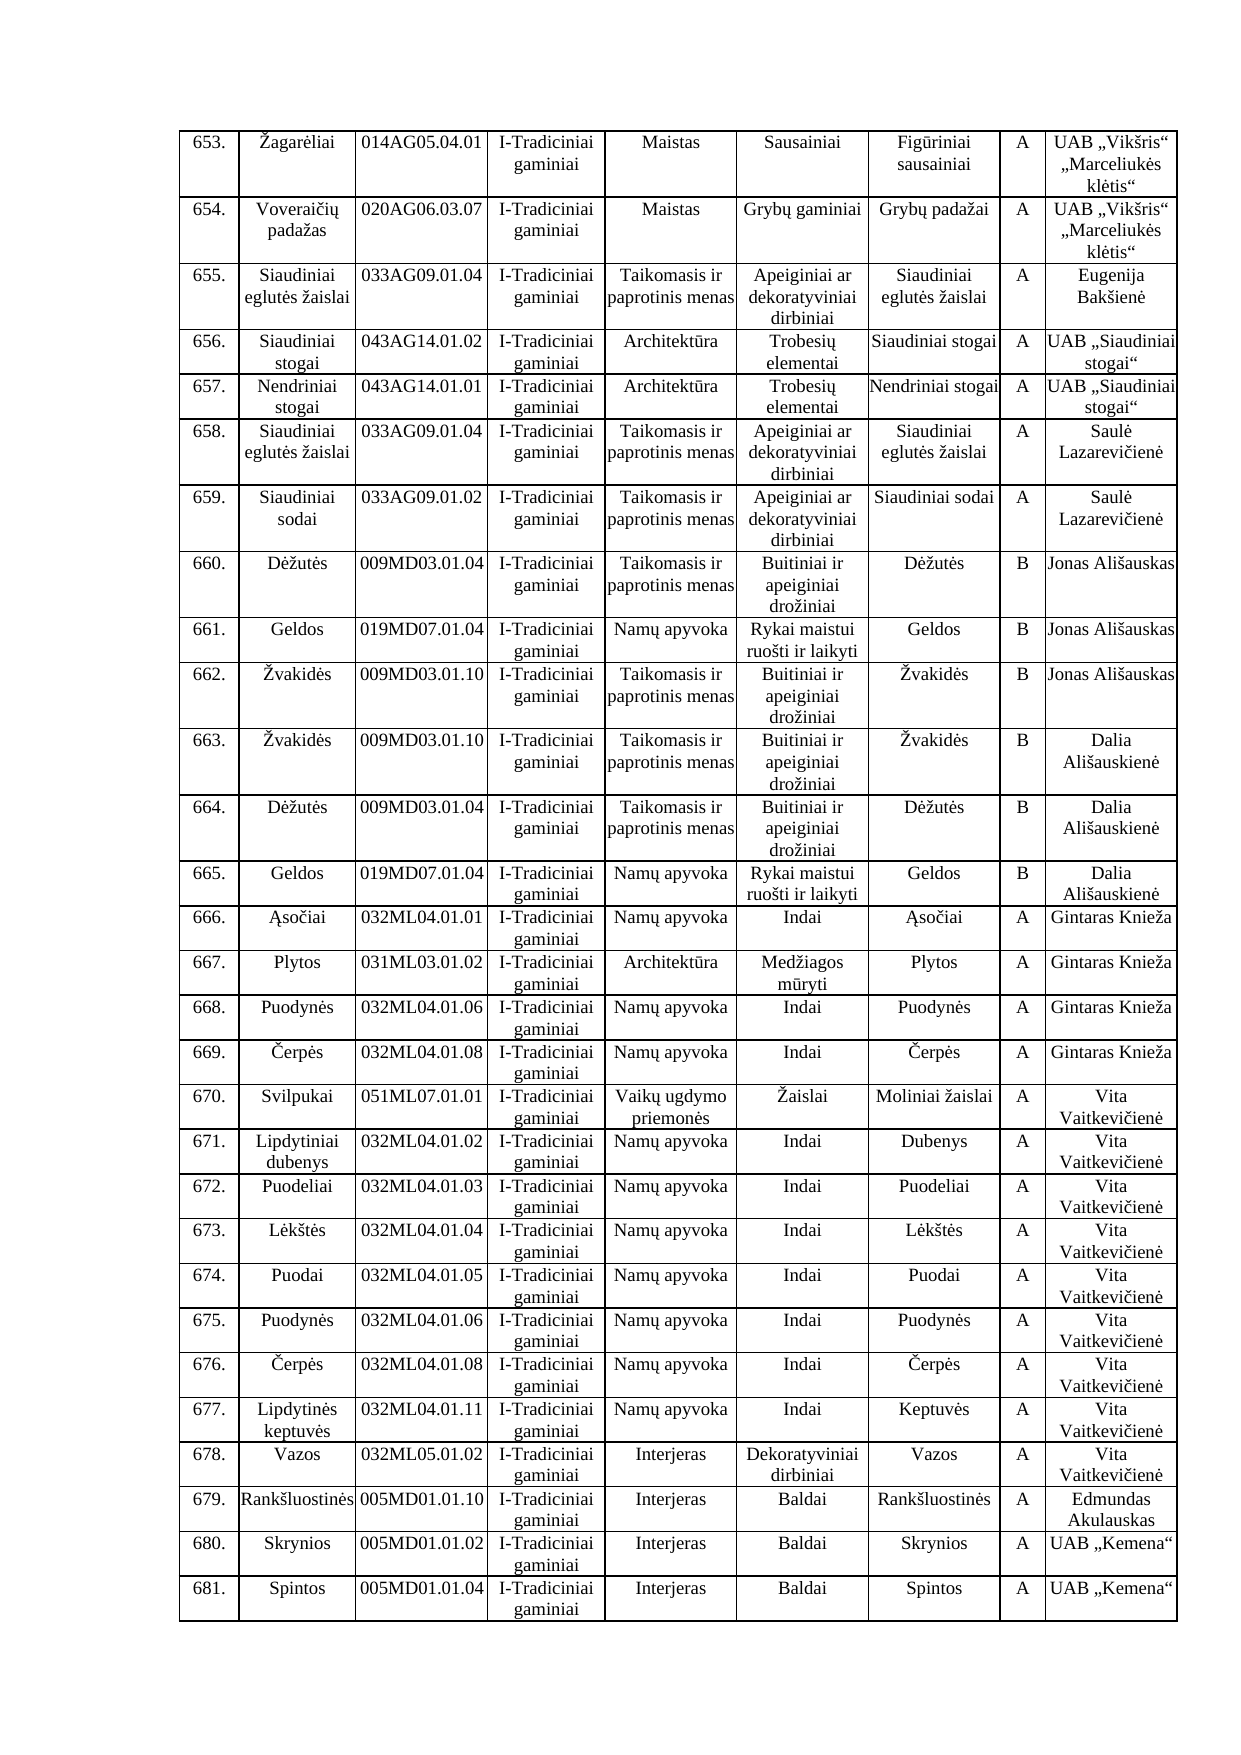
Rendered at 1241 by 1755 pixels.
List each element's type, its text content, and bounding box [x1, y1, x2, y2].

table_cell I-Tradiciniai gaminiai [488, 1041, 604, 1084]
table_cell Žaislai [737, 1085, 868, 1128]
table_cell Žvakidės [869, 729, 999, 794]
table_cell Rykai maistui ruošti ir laikyti [737, 618, 868, 661]
table_cell [175, 1486, 179, 1531]
table_cell Vita Vaitkevičienė [1046, 1219, 1176, 1262]
table_cell I-Tradiciniai gaminiai [488, 1443, 604, 1486]
table_cell 662. [180, 663, 238, 728]
table_cell Namų apyvoka [606, 907, 736, 949]
table_cell Lipdytinės keptuvės [240, 1398, 355, 1441]
table_cell Puodynės [869, 996, 999, 1039]
table_cell [175, 1039, 179, 1084]
table_cell Indai [737, 1130, 868, 1173]
table_cell 032ML04.01.05 [356, 1264, 487, 1307]
table_cell 677. [180, 1398, 238, 1441]
table_cell Namų apyvoka [606, 1398, 736, 1441]
table_cell 043AG14.01.01 [356, 375, 487, 418]
table_cell Apeiginiai ar dekoratyviniai dirbiniai [737, 420, 868, 484]
table_cell A [1001, 951, 1045, 994]
table_cell Trobesių elementai [737, 375, 868, 418]
table_cell [1178, 728, 1182, 794]
table_cell 661. [180, 618, 238, 661]
table_cell [175, 994, 179, 1039]
table_cell 032ML05.01.02 [356, 1443, 487, 1486]
table_cell 663. [180, 729, 238, 794]
table_cell I-Tradiciniai gaminiai [488, 1487, 604, 1531]
table_cell [175, 130, 179, 196]
table_cell Saulė Lazarevičienė [1046, 486, 1176, 551]
table_cell 009MD03.01.04 [356, 796, 487, 860]
table_cell [175, 373, 179, 418]
table_cell Skrynios [240, 1532, 355, 1575]
table_cell [1178, 1396, 1182, 1441]
table_cell 032ML04.01.04 [356, 1219, 487, 1262]
table_cell A [1001, 1532, 1045, 1575]
table_cell A [1001, 330, 1045, 373]
table_cell Architektūra [606, 951, 736, 994]
table_cell Namų apyvoka [606, 862, 736, 905]
table_cell [1178, 373, 1182, 418]
table_cell Puodai [869, 1264, 999, 1307]
table_cell Vita Vaitkevičienė [1046, 1130, 1176, 1173]
table_cell Apeiginiai ar dekoratyviniai dirbiniai [737, 264, 868, 329]
table_cell 019MD07.01.04 [356, 862, 487, 905]
table_cell [1178, 950, 1182, 994]
table_cell 032ML04.01.06 [356, 1309, 487, 1352]
table_cell B [1001, 729, 1045, 794]
table_cell Maistas [606, 198, 736, 262]
table_cell [175, 1263, 179, 1307]
table_cell UAB „Siaudiniai stogai“ [1046, 375, 1176, 418]
table_cell Geldos [869, 618, 999, 661]
table_cell A [1001, 1219, 1045, 1262]
table_cell Puodai [240, 1264, 355, 1307]
table_cell [175, 661, 179, 728]
table_cell Eugenija Bakšienė [1046, 264, 1176, 329]
table_cell Vaikų ugdymo priemonės [606, 1085, 736, 1128]
table_cell Siaudiniai sodai [869, 486, 999, 551]
table_cell Baldai [737, 1487, 868, 1531]
table_cell Ąsočiai [869, 907, 999, 949]
table_cell 032ML04.01.08 [356, 1353, 487, 1396]
table_cell [1178, 1263, 1182, 1307]
table_cell [175, 551, 179, 617]
table_cell A [1001, 907, 1045, 949]
table_cell Puodynės [240, 996, 355, 1039]
table_cell Gintaras Knieža [1046, 996, 1176, 1039]
table_cell [1178, 329, 1182, 373]
table_cell Vita Vaitkevičienė [1046, 1443, 1176, 1486]
table_cell A [1001, 1309, 1045, 1352]
table_cell Taikomasis ir paprotinis menas [606, 552, 736, 617]
table_cell [1178, 617, 1182, 661]
table_cell 005MD01.01.02 [356, 1532, 487, 1575]
table_cell Siaudiniai eglutės žaislai [240, 264, 355, 329]
table_cell Geldos [240, 862, 355, 905]
table_cell Vita Vaitkevičienė [1046, 1264, 1176, 1307]
table_cell B [1001, 618, 1045, 661]
table_cell 670. [180, 1085, 238, 1128]
table_cell [175, 1084, 179, 1128]
table_cell 679. [180, 1487, 238, 1531]
table_cell Siaudiniai stogai [240, 330, 355, 373]
table_cell [1178, 860, 1182, 905]
table_cell Indai [737, 1264, 868, 1307]
table_cell Dalia Ališauskienė [1046, 729, 1176, 794]
table_cell 667. [180, 951, 238, 994]
table_cell UAB „Kemena“ [1046, 1577, 1176, 1620]
table_cell Vita Vaitkevičienė [1046, 1085, 1176, 1128]
table_cell 664. [180, 796, 238, 860]
table_cell 674. [180, 1264, 238, 1307]
table_cell Žagarėliai [240, 132, 355, 196]
table_cell Grybų padažai [869, 198, 999, 262]
table_cell B [1001, 862, 1045, 905]
table_cell Taikomasis ir paprotinis menas [606, 486, 736, 551]
table_cell [1178, 794, 1182, 860]
table_cell Puodeliai [240, 1175, 355, 1218]
table_cell I-Tradiciniai gaminiai [488, 1398, 604, 1441]
table_cell Baldai [737, 1532, 868, 1575]
table_cell 033AG09.01.04 [356, 264, 487, 329]
table_cell Indai [737, 1398, 868, 1441]
table_cell [1178, 1173, 1182, 1218]
table_cell I-Tradiciniai gaminiai [488, 729, 604, 794]
table_cell A [1001, 1353, 1045, 1396]
table_cell Lėkštės [869, 1219, 999, 1262]
table_cell [1178, 905, 1182, 949]
table_cell Baldai [737, 1577, 868, 1620]
table_cell 680. [180, 1532, 238, 1575]
table_cell Buitiniai ir apeiginiai drožiniai [737, 663, 868, 728]
table_cell [175, 1575, 179, 1620]
table_cell Dekoratyviniai dirbiniai [737, 1443, 868, 1486]
table_cell Vita Vaitkevičienė [1046, 1353, 1176, 1396]
table_cell I-Tradiciniai gaminiai [488, 1175, 604, 1218]
table_cell I-Tradiciniai gaminiai [488, 198, 604, 262]
table_cell Siaudiniai sodai [240, 486, 355, 551]
table_cell 019MD07.01.04 [356, 618, 487, 661]
table_cell [1178, 1486, 1182, 1531]
table_cell Saulė Lazarevičienė [1046, 420, 1176, 484]
table_cell I-Tradiciniai gaminiai [488, 663, 604, 728]
table_cell Interjeras [606, 1577, 736, 1620]
table_cell I-Tradiciniai gaminiai [488, 1264, 604, 1307]
table_cell 659. [180, 486, 238, 551]
table_cell 676. [180, 1353, 238, 1396]
table_cell I-Tradiciniai gaminiai [488, 1532, 604, 1575]
table_cell 033AG09.01.02 [356, 486, 487, 551]
table_cell Dėžutės [869, 552, 999, 617]
table_cell Figūriniai sausainiai [869, 132, 999, 196]
table_cell 051ML07.01.01 [356, 1085, 487, 1128]
table_cell Architektūra [606, 375, 736, 418]
table_cell Namų apyvoka [606, 1219, 736, 1262]
table_cell Indai [737, 996, 868, 1039]
table_cell I-Tradiciniai gaminiai [488, 1130, 604, 1173]
table_cell Taikomasis ir paprotinis menas [606, 420, 736, 484]
table_cell 671. [180, 1130, 238, 1173]
table_cell Namų apyvoka [606, 1309, 736, 1352]
table_cell [175, 1218, 179, 1262]
table_cell I-Tradiciniai gaminiai [488, 951, 604, 994]
table_cell 657. [180, 375, 238, 418]
table_cell A [1001, 1487, 1045, 1531]
table_cell 672. [180, 1175, 238, 1218]
table_cell Dėžutės [240, 552, 355, 617]
table_cell Indai [737, 1353, 868, 1396]
table_cell I-Tradiciniai gaminiai [488, 1353, 604, 1396]
table_cell Indai [737, 1309, 868, 1352]
table_cell 032ML04.01.01 [356, 907, 487, 949]
table_cell Žvakidės [240, 663, 355, 728]
table_cell Gintaras Knieža [1046, 951, 1176, 994]
table_cell UAB „Kemena“ [1046, 1532, 1176, 1575]
table_cell 681. [180, 1577, 238, 1620]
table_cell Interjeras [606, 1443, 736, 1486]
table_cell Vazos [240, 1443, 355, 1486]
table_cell Indai [737, 1041, 868, 1084]
table_cell Buitiniai ir apeiginiai drožiniai [737, 729, 868, 794]
table_cell Siaudiniai eglutės žaislai [240, 420, 355, 484]
table_cell 656. [180, 330, 238, 373]
table_cell Puodeliai [869, 1175, 999, 1218]
table_cell 673. [180, 1219, 238, 1262]
table_cell A [1001, 1577, 1045, 1620]
table_cell [175, 950, 179, 994]
table_cell [1178, 484, 1182, 551]
table_cell [175, 1352, 179, 1396]
table_cell [1178, 1307, 1182, 1352]
table_cell A [1001, 198, 1045, 262]
table_cell Ąsočiai [240, 907, 355, 949]
table_cell Vita Vaitkevičienė [1046, 1309, 1176, 1352]
table_cell Gintaras Knieža [1046, 1041, 1176, 1084]
table_cell [1178, 1084, 1182, 1128]
table_cell Dalia Ališauskienė [1046, 862, 1176, 905]
table_cell A [1001, 1041, 1045, 1084]
table_cell I-Tradiciniai gaminiai [488, 1219, 604, 1262]
table_cell Geldos [240, 618, 355, 661]
table_cell Indai [737, 1219, 868, 1262]
table_cell Voveraičių padažas [240, 198, 355, 262]
table_cell A [1001, 1398, 1045, 1441]
table_cell Lipdytiniai dubenys [240, 1130, 355, 1173]
table_cell I-Tradiciniai gaminiai [488, 618, 604, 661]
table_cell 033AG09.01.04 [356, 420, 487, 484]
table_cell 032ML04.01.02 [356, 1130, 487, 1173]
table_cell B [1001, 796, 1045, 860]
table_cell Namų apyvoka [606, 1175, 736, 1218]
table_cell A [1001, 264, 1045, 329]
table_cell [175, 1173, 179, 1218]
table_cell A [1001, 1130, 1045, 1173]
table_cell Čerpės [240, 1353, 355, 1396]
table_cell A [1001, 420, 1045, 484]
table_cell Gintaras Knieža [1046, 907, 1176, 949]
table_cell Siaudiniai stogai [869, 330, 999, 373]
table_cell 009MD03.01.10 [356, 663, 487, 728]
table_cell UAB „Vikšris“ „Marceliukės klėtis“ [1046, 132, 1176, 196]
table_cell 655. [180, 264, 238, 329]
table_cell 032ML04.01.06 [356, 996, 487, 1039]
table_cell I-Tradiciniai gaminiai [488, 132, 604, 196]
table_cell A [1001, 375, 1045, 418]
table_cell B [1001, 663, 1045, 728]
table_cell 031ML03.01.02 [356, 951, 487, 994]
table_cell Indai [737, 1175, 868, 1218]
table_cell I-Tradiciniai gaminiai [488, 552, 604, 617]
table_cell Jonas Ališauskas [1046, 552, 1176, 617]
table_cell Keptuvės [869, 1398, 999, 1441]
table_cell Moliniai žaislai [869, 1085, 999, 1128]
table_cell [175, 329, 179, 373]
table_cell Jonas Ališauskas [1046, 618, 1176, 661]
table_cell 009MD03.01.10 [356, 729, 487, 794]
table_cell A [1001, 996, 1045, 1039]
table_cell [1178, 418, 1182, 484]
table_cell Žvakidės [240, 729, 355, 794]
table_cell A [1001, 132, 1045, 196]
table_cell Sausainiai [737, 132, 868, 196]
table_cell 005MD01.01.10 [356, 1487, 487, 1531]
table_cell 009MD03.01.04 [356, 552, 487, 617]
table_cell Dubenys [869, 1130, 999, 1173]
table_cell [175, 905, 179, 949]
table_cell A [1001, 1175, 1045, 1218]
table_cell [175, 196, 179, 262]
table_cell [175, 484, 179, 551]
table_cell 675. [180, 1309, 238, 1352]
table_cell I-Tradiciniai gaminiai [488, 1085, 604, 1128]
table_cell [175, 418, 179, 484]
table_cell I-Tradiciniai gaminiai [488, 1577, 604, 1620]
table_cell Dėžutės [240, 796, 355, 860]
table_cell Namų apyvoka [606, 996, 736, 1039]
table_cell Siaudiniai eglutės žaislai [869, 420, 999, 484]
table_cell Dalia Ališauskienė [1046, 796, 1176, 860]
table_cell Puodynės [240, 1309, 355, 1352]
table_cell [1178, 263, 1182, 329]
table_cell 653. [180, 132, 238, 196]
table_cell Trobesių elementai [737, 330, 868, 373]
table_cell Svilpukai [240, 1085, 355, 1128]
table_cell Žvakidės [869, 663, 999, 728]
table_cell Namų apyvoka [606, 618, 736, 661]
table_cell Plytos [240, 951, 355, 994]
table_cell Taikomasis ir paprotinis menas [606, 264, 736, 329]
table_cell I-Tradiciniai gaminiai [488, 1309, 604, 1352]
table_cell 032ML04.01.03 [356, 1175, 487, 1218]
table_cell 660. [180, 552, 238, 617]
table_cell Vita Vaitkevičienė [1046, 1398, 1176, 1441]
table_cell Grybų gaminiai [737, 198, 868, 262]
table_cell Taikomasis ir paprotinis menas [606, 796, 736, 860]
table_cell [175, 1396, 179, 1441]
table_cell 005MD01.01.04 [356, 1577, 487, 1620]
table_cell [1178, 1218, 1182, 1262]
table_cell Vita Vaitkevičienė [1046, 1175, 1176, 1218]
table_cell [1178, 994, 1182, 1039]
table_cell 014AG05.04.01 [356, 132, 487, 196]
table_cell A [1001, 1085, 1045, 1128]
table_cell I-Tradiciniai gaminiai [488, 264, 604, 329]
table_cell Maistas [606, 132, 736, 196]
table_cell A [1001, 1264, 1045, 1307]
table_cell Nendriniai stogai [869, 375, 999, 418]
table_cell Plytos [869, 951, 999, 994]
table_cell [175, 617, 179, 661]
table_cell [175, 1531, 179, 1575]
table_cell [1178, 1352, 1182, 1396]
table_cell Interjeras [606, 1487, 736, 1531]
table_cell [1178, 1039, 1182, 1084]
table_cell Rankšluostinės [240, 1487, 355, 1531]
table_cell [175, 1307, 179, 1352]
table_cell Nendriniai stogai [240, 375, 355, 418]
table_cell A [1001, 486, 1045, 551]
table_cell 678. [180, 1443, 238, 1486]
table_cell Architektūra [606, 330, 736, 373]
table_cell Apeiginiai ar dekoratyviniai dirbiniai [737, 486, 868, 551]
table_cell [175, 860, 179, 905]
table_cell Spintos [869, 1577, 999, 1620]
table_cell 032ML04.01.11 [356, 1398, 487, 1441]
table_cell UAB „Siaudiniai stogai“ [1046, 330, 1176, 373]
table_cell Čerpės [869, 1041, 999, 1084]
table_cell Dėžutės [869, 796, 999, 860]
table_cell 043AG14.01.02 [356, 330, 487, 373]
table_cell I-Tradiciniai gaminiai [488, 420, 604, 484]
table_cell Rykai maistui ruošti ir laikyti [737, 862, 868, 905]
table_cell Puodynės [869, 1309, 999, 1352]
table_cell Čerpės [869, 1353, 999, 1396]
table_cell Buitiniai ir apeiginiai drožiniai [737, 796, 868, 860]
table_cell 032ML04.01.08 [356, 1041, 487, 1084]
table_cell I-Tradiciniai gaminiai [488, 862, 604, 905]
table_cell Interjeras [606, 1532, 736, 1575]
table_cell Namų apyvoka [606, 1353, 736, 1396]
table_cell I-Tradiciniai gaminiai [488, 330, 604, 373]
table_cell B [1001, 552, 1045, 617]
table_cell [175, 794, 179, 860]
table_cell Namų apyvoka [606, 1264, 736, 1307]
table_cell [1178, 1128, 1182, 1173]
table_cell [1178, 551, 1182, 617]
table_cell 669. [180, 1041, 238, 1084]
table_cell 654. [180, 198, 238, 262]
table_cell Rankšluostinės [869, 1487, 999, 1531]
table_cell I-Tradiciniai gaminiai [488, 996, 604, 1039]
table_cell A [1001, 1443, 1045, 1486]
table_cell [175, 1128, 179, 1173]
table_cell [1178, 1531, 1182, 1575]
table_cell 668. [180, 996, 238, 1039]
table_cell [175, 263, 179, 329]
table_cell I-Tradiciniai gaminiai [488, 375, 604, 418]
table_cell Geldos [869, 862, 999, 905]
table_cell Namų apyvoka [606, 1041, 736, 1084]
table_cell Buitiniai ir apeiginiai drožiniai [737, 552, 868, 617]
table_cell [1178, 1575, 1182, 1620]
table_cell Edmundas Akulauskas [1046, 1487, 1176, 1531]
table_cell Indai [737, 907, 868, 949]
table_cell [1178, 196, 1182, 262]
table_cell 665. [180, 862, 238, 905]
table_cell I-Tradiciniai gaminiai [488, 907, 604, 949]
table_cell Taikomasis ir paprotinis menas [606, 729, 736, 794]
table_cell Taikomasis ir paprotinis menas [606, 663, 736, 728]
table_cell Skrynios [869, 1532, 999, 1575]
table_cell Jonas Ališauskas [1046, 663, 1176, 728]
table_cell Spintos [240, 1577, 355, 1620]
table_cell Vazos [869, 1443, 999, 1486]
table_cell 020AG06.03.07 [356, 198, 487, 262]
table_cell Čerpės [240, 1041, 355, 1084]
table_cell I-Tradiciniai gaminiai [488, 796, 604, 860]
table_cell 658. [180, 420, 238, 484]
table_cell [175, 1441, 179, 1486]
table_cell Lėkštės [240, 1219, 355, 1262]
table_cell [1178, 130, 1182, 196]
table_cell [175, 728, 179, 794]
table_cell Siaudiniai eglutės žaislai [869, 264, 999, 329]
table_cell Medžiagos mūryti [737, 951, 868, 994]
table_cell 666. [180, 907, 238, 949]
table_cell Namų apyvoka [606, 1130, 736, 1173]
table_cell [1178, 1441, 1182, 1486]
table_cell I-Tradiciniai gaminiai [488, 486, 604, 551]
table_cell [1178, 661, 1182, 728]
table_cell UAB „Vikšris“ „Marceliukės klėtis“ [1046, 198, 1176, 262]
